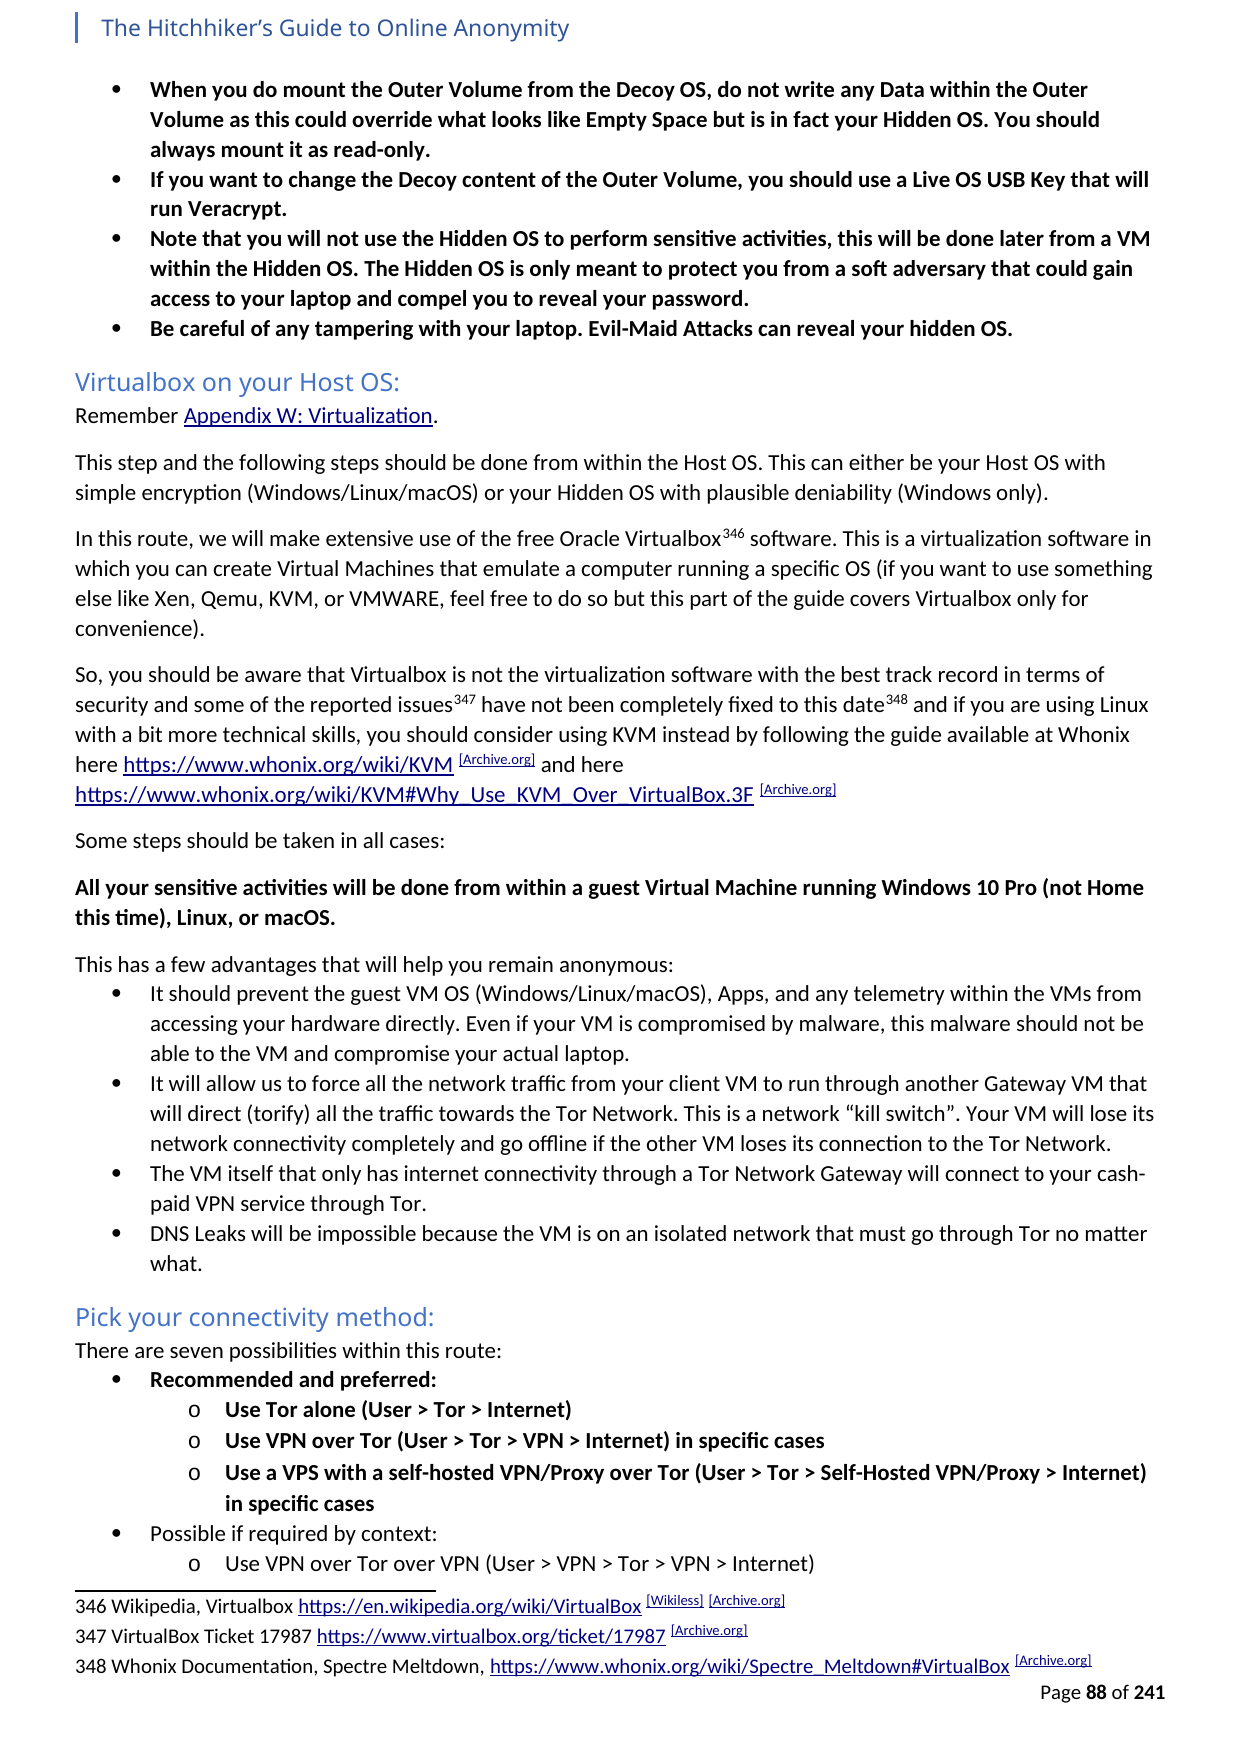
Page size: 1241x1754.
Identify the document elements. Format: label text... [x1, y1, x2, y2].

list When you do mount the Outer Volume from the Decoy OS, do not write any Data within the Outer Volume as this could override what looks like Empty Space but is in fact your Hidden OS. You should always mount it as read-only. [112, 75, 1165, 163]
text Wikipedia, Virtualbox https://en.wikipedia.org/wiki/VirtualBox [Wikiless] [Archive.org] [75, 1591, 1165, 1619]
text Whonix Documentation, Spectre Meltdown, https://www.whonix.org/wiki/Spectre_Meltdown#VirtualBox [Archive.org] [75, 1651, 1165, 1679]
text All your sensitive activities will be done from within a guest Virtual Machine running Windows 10 Pro (not Home this time), Linux, or macOS. [75, 873, 1165, 931]
list Recommended and preferred: [112, 1366, 1165, 1394]
list It will allow us to force all the network traffic from your client VM to run through another Gateway VM that will direct (torify) all the traffic towards the Tor Network. This is a network “kill switch”. Your VM will lose its network connectivity completely and go offline if the other VM loses its connection to the Tor Network. [112, 1069, 1165, 1157]
list The VM itself that only has internet connectivity through a Tor Network Gateway will connect to your cash-paid VPN service through Tor. [112, 1159, 1165, 1217]
list If you want to change the Decoy content of the Outer Volume, you should use a Live OS USB Key that will run Veracrypt. [112, 165, 1165, 223]
list Use a VPS with a self-hosted VPN/Proxy over Tor (User > Tor > Self-Hosted VPN/Proxy > Internet) in specific cases [187, 1458, 1165, 1517]
list Use Tor alone (User > Tor > Internet) [187, 1396, 1165, 1425]
list DNS Leaks will be impossible because the VM is on an isolated network that must go through Tor no matter what. [112, 1219, 1165, 1277]
subtitle Pick your connectivity method: [75, 1299, 1165, 1333]
text Some steps should be taken in all cases: [75, 827, 1165, 855]
list Use VPN over Tor (User > Tor > VPN > Internet) in specific cases [187, 1427, 1165, 1456]
text So, you should be aware that Virtualbox is not the virtualization software with the best track record in terms of security and some of the reported issues have not been completely fixed to this date and if you are using Linux with a bit more technical skills, you should consider using KVM instead by following the guide available at Whonix here https://www.whonix.org/wiki/KVM [Archive.org] and here https://www.whonix.org/wiki/KVM#Why_Use_KVM_Over_VirtualBox.3F [Archive.org] [75, 661, 1165, 808]
text This has a few advantages that will help you remain anonymous: [75, 950, 1165, 978]
text There are seven possibilities within this route: [75, 1336, 1165, 1364]
text Remember Appendix W: Virtualization. [75, 401, 1165, 429]
list Note that you will not use the Hidden OS to perform sensitive activities, this will be done later from a VM within the Hidden OS. The Hidden OS is only meant to protect you from a soft adversary that could gain access to your laptop and compel you to reveal your password. [112, 224, 1165, 312]
list It should prevent the guest VM OS (Windows/Linux/macOS), Apps, and any telemetry within the VMs from accessing your hardware directly. Even if your VM is compromised by malware, this malware should not be able to the VM and compromise your actual laptop. [112, 979, 1165, 1067]
subtitle Virtualbox on your Host OS: [75, 365, 1165, 399]
list Possible if required by context: [112, 1519, 1165, 1547]
text This step and the following steps should be done from within the Host OS. This can either be your Host OS with simple encryption (Windows/Linux/macOS) or your Hidden OS with plausible deniability (Windows only). [75, 448, 1165, 506]
list Be careful of any tampering with your laptop. Evil-Maid Attacks can reveal your hidden OS. [112, 314, 1165, 342]
text VirtualBox Ticket 17987 https://www.virtualbox.org/ticket/17987 [Archive.org] [75, 1621, 1165, 1649]
list Use VPN over Tor over VPN (User > VPN > Tor > VPN > Internet) [187, 1549, 1165, 1578]
text In this route, we will make extensive use of the free Oracle Virtualbox software. This is a virtualization software in which you can create Virtual Machines that emulate a computer running a specific OS (if you want to use something else like Xen, Qemu, KVM, or VMWARE, feel free to do so but this part of the guide covers Virtualbox only for convenience). [75, 524, 1165, 642]
